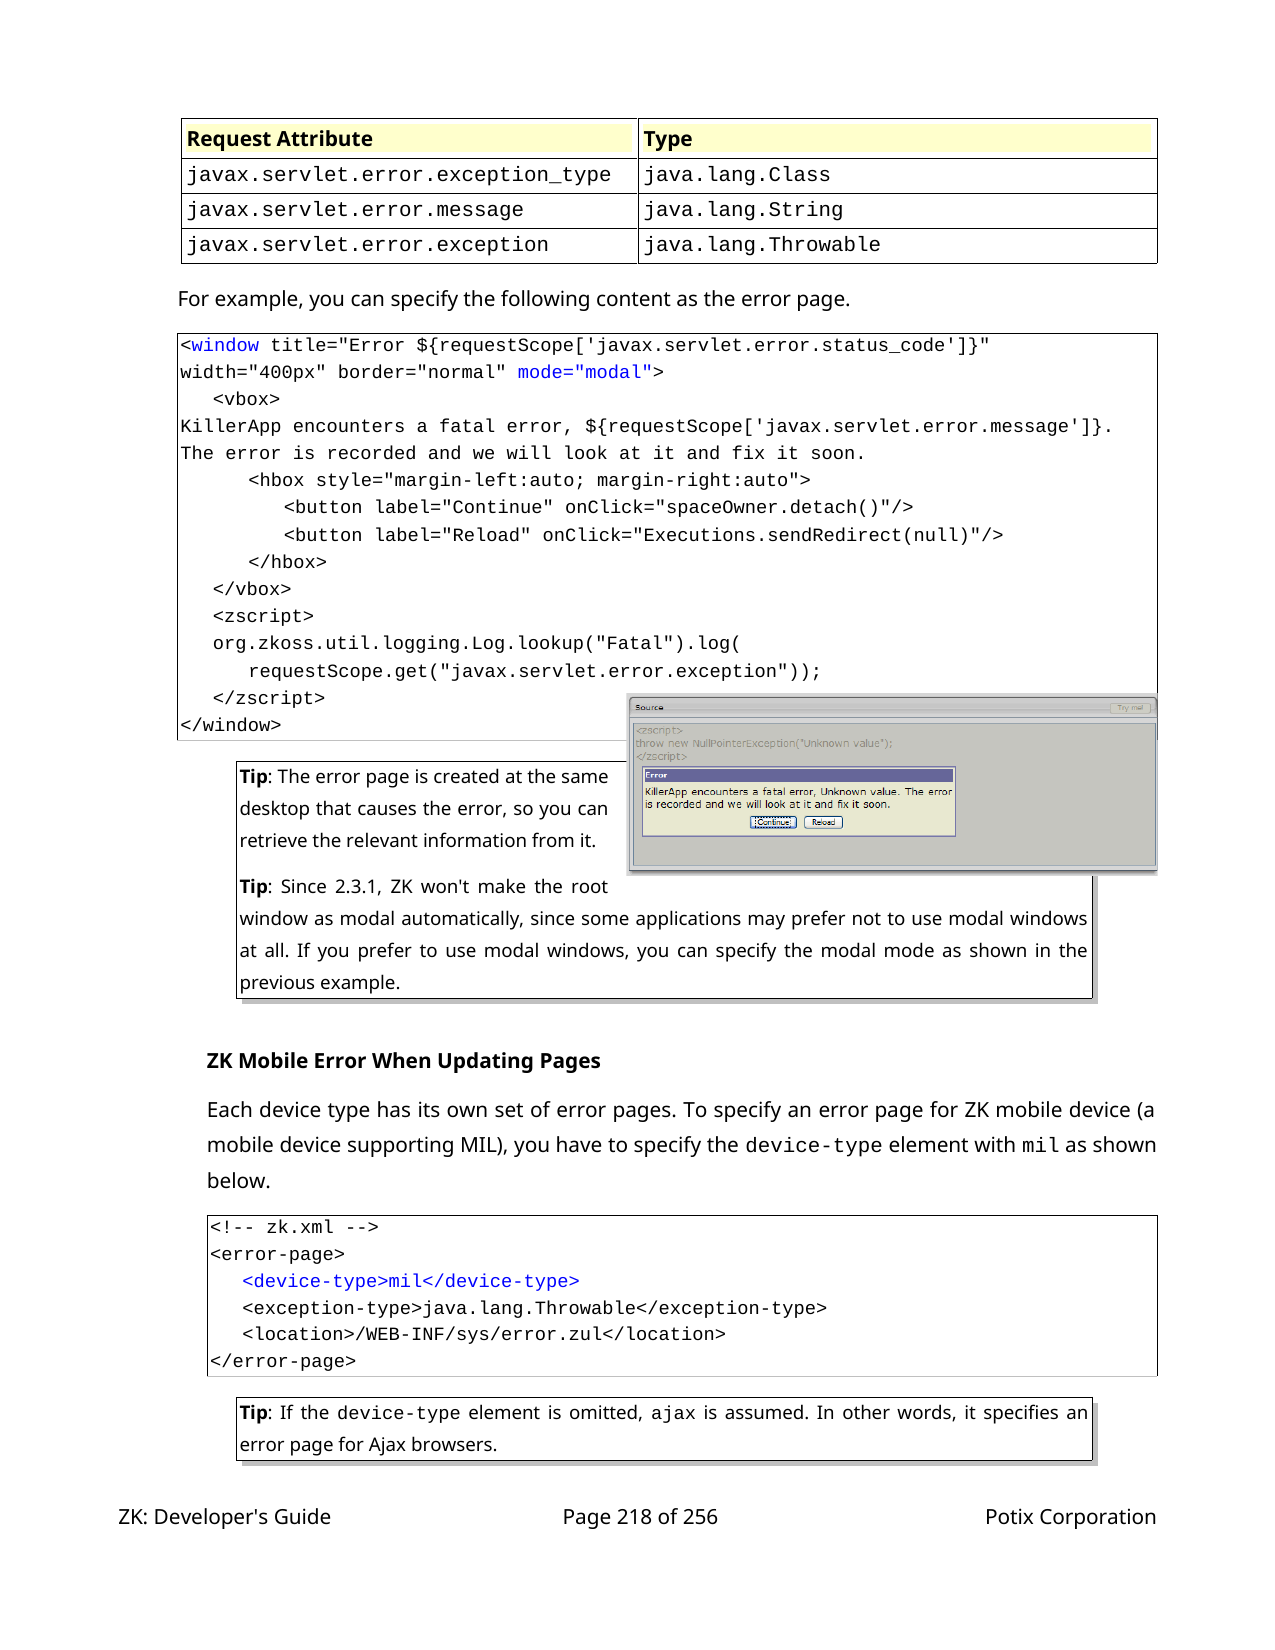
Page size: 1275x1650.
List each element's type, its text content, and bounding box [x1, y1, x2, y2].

table_cell java.lang.Class [639, 159, 1157, 193]
text org.zkoss.util.logging.Log.lookup("Fatal").log( [178, 631, 1157, 656]
table_header Type [639, 119, 1157, 158]
text width="400px" border="normal" mode="modal"> [178, 360, 1157, 384]
text <device-type>mil</device-type> <exception-type>java.lang.Throwable</exception-type> <location>/WEB-INF/sys/error.zul</location> </error-page> [208, 1269, 1157, 1376]
text <button label="Continue" onClick="spaceOwner.detach()"/> [178, 495, 1157, 519]
text Tip: If the device-type element is omitted, ajax is assumed. In other words, it specifies an error page for Ajax browsers. [237, 1398, 1092, 1460]
text <hbox style="margin-left:auto; margin-right:auto"> [178, 468, 1157, 492]
text Each device type has its own set of error pages. To specify an error page for ZK mobile device (a mobile device supporting MIL), you have to specify the device-type element with mil as shown below. [207, 1095, 1157, 1194]
table_cell javax.servlet.error.exception_type [182, 159, 637, 193]
text </window> [178, 713, 626, 740]
text <button label="Reload" onClick="Executions.sendRedirect(null)"/> [178, 522, 1157, 547]
table_header Request Attribute [182, 119, 637, 158]
text For example, you can specify the following content as the error page. [177, 284, 1157, 312]
text <vbox> [178, 387, 1157, 411]
text <!-- zk.xml --> [208, 1216, 1157, 1239]
text Tip: The error page is created at the same desktop that causes the error, so you can retrieve the relevant information from it. [237, 762, 626, 853]
text requestScope.get("javax.servlet.error.exception")); [178, 658, 1157, 683]
table_cell javax.servlet.error.message [182, 194, 637, 228]
subtitle ZK Mobile Error When Updating Pages [207, 1046, 1157, 1074]
text KillerApp encounters a fatal error, ${requestScope['javax.servlet.error.message']}. The error is recorded and we will look at it and fix it soon. [178, 414, 1157, 465]
table_cell java.lang.String [639, 194, 1157, 228]
text </hbox> [178, 550, 1157, 574]
text <zscript> [178, 604, 1157, 628]
text </vbox> [178, 577, 1157, 601]
text <window title="Error ${requestScope['javax.servlet.error.status_code']}" [178, 334, 1157, 357]
text Tip: Since 2.3.1, ZK won't make the root window as modal automatically, since some applications may prefer not to use modal windows at all. If you prefer to use modal windows, you can specify the modal mode as shown in the previous example. [237, 871, 1092, 998]
text <error-page> [208, 1242, 1157, 1266]
picture [626, 693, 1158, 876]
table_cell javax.servlet.error.exception [182, 229, 637, 263]
table_cell java.lang.Throwable [639, 229, 1157, 263]
text </zscript> [178, 686, 1157, 710]
